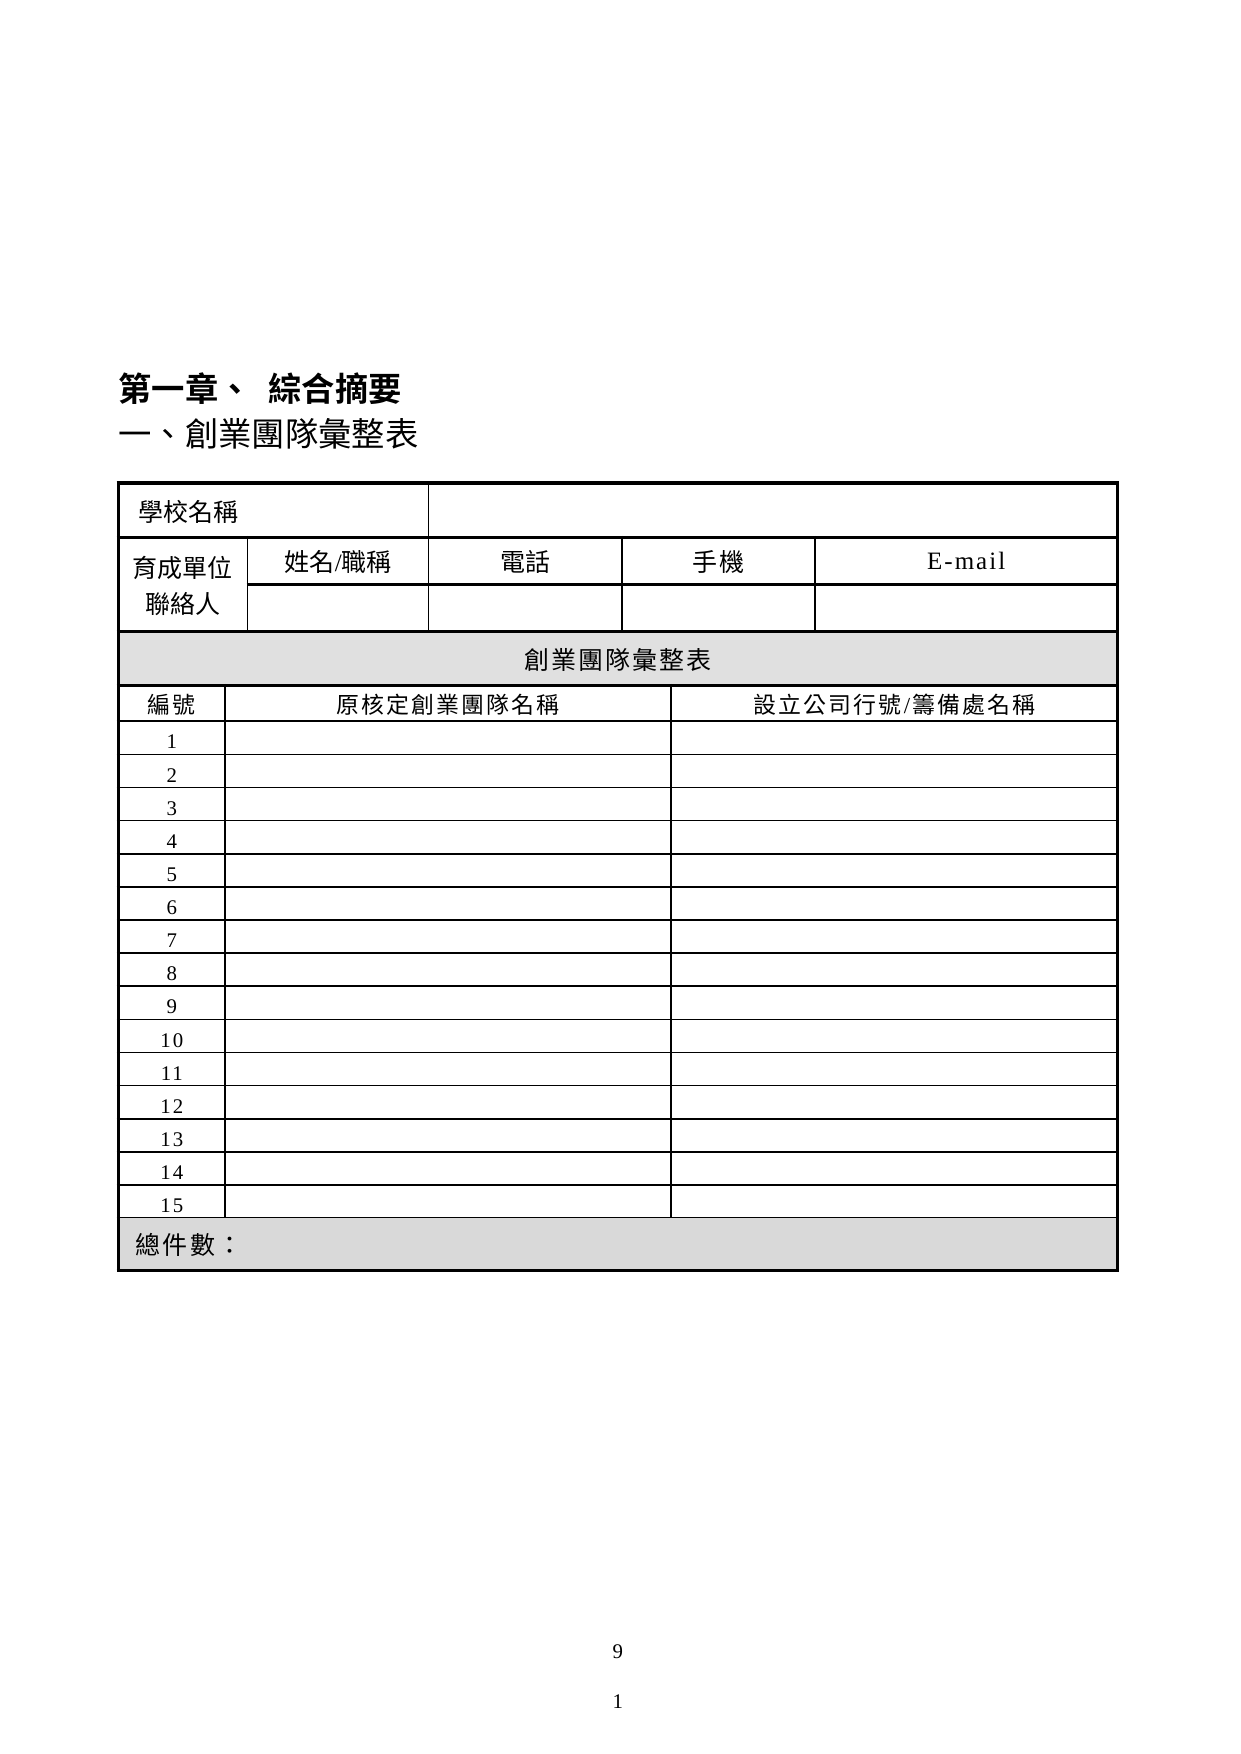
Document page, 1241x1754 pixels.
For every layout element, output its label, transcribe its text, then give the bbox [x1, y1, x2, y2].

table_cell [248, 586, 428, 629]
table_cell 設立公司行號/籌備處名稱 [672, 687, 1116, 720]
table_cell [226, 1086, 670, 1118]
table_cell [226, 1020, 670, 1052]
table_cell [672, 1186, 1116, 1217]
table_cell 3 [120, 788, 224, 820]
table_cell [672, 1153, 1116, 1184]
table_cell [672, 1020, 1116, 1052]
table_cell 5 [120, 855, 224, 886]
table_header [429, 485, 1116, 536]
table_cell 姓名/職稱 [248, 539, 428, 583]
table_cell [226, 722, 670, 753]
table_cell 1 [120, 722, 224, 753]
table_cell [672, 855, 1116, 886]
table_cell 總件數： [120, 1218, 1116, 1269]
table_cell 15 [120, 1186, 224, 1217]
table_cell 8 [120, 954, 224, 985]
table_cell [672, 1053, 1116, 1085]
table_cell 4 [120, 821, 224, 853]
table_cell 原核定創業團隊名稱 [226, 687, 670, 720]
table_cell 7 [120, 921, 224, 952]
table_cell [226, 921, 670, 952]
table_cell 創業團隊彙整表 [120, 633, 1116, 684]
table_cell [672, 888, 1116, 919]
table_cell 編號 [120, 687, 224, 720]
table_cell 9 [120, 987, 224, 1018]
table_cell [226, 987, 670, 1018]
table_cell 13 [120, 1120, 224, 1151]
table_cell 12 [120, 1086, 224, 1118]
table_header 學校名稱 [120, 485, 428, 536]
table_cell [226, 1053, 670, 1085]
table_cell [672, 1120, 1116, 1151]
text 第一章、 綜合摘要 [118, 346, 1122, 408]
table_cell [623, 586, 814, 629]
table_cell 電話 [429, 539, 621, 583]
table_cell 手機 [623, 539, 814, 583]
text 一、創業團隊彙整表 [118, 408, 1122, 456]
table_cell [226, 888, 670, 919]
table_cell [226, 1153, 670, 1184]
table_cell [226, 954, 670, 985]
table_cell 14 [120, 1153, 224, 1184]
table_cell 育成單位 聯絡人 [120, 539, 247, 629]
table_cell E-mail [816, 539, 1116, 583]
table_cell [672, 755, 1116, 787]
table_cell [672, 987, 1116, 1018]
table_cell [226, 788, 670, 820]
table_cell [226, 1120, 670, 1151]
table_cell [672, 722, 1116, 753]
table_cell 2 [120, 755, 224, 787]
table_cell 10 [120, 1020, 224, 1052]
table_cell [672, 954, 1116, 985]
table_cell [672, 788, 1116, 820]
table_cell 6 [120, 888, 224, 919]
table_cell [672, 921, 1116, 952]
table_cell [226, 855, 670, 886]
table_cell [429, 586, 621, 629]
table_cell [816, 586, 1116, 629]
table_cell [226, 821, 670, 853]
table_cell 11 [120, 1053, 224, 1085]
table_cell [226, 755, 670, 787]
table_cell [226, 1186, 670, 1217]
table_cell [672, 821, 1116, 853]
table_cell [672, 1086, 1116, 1118]
